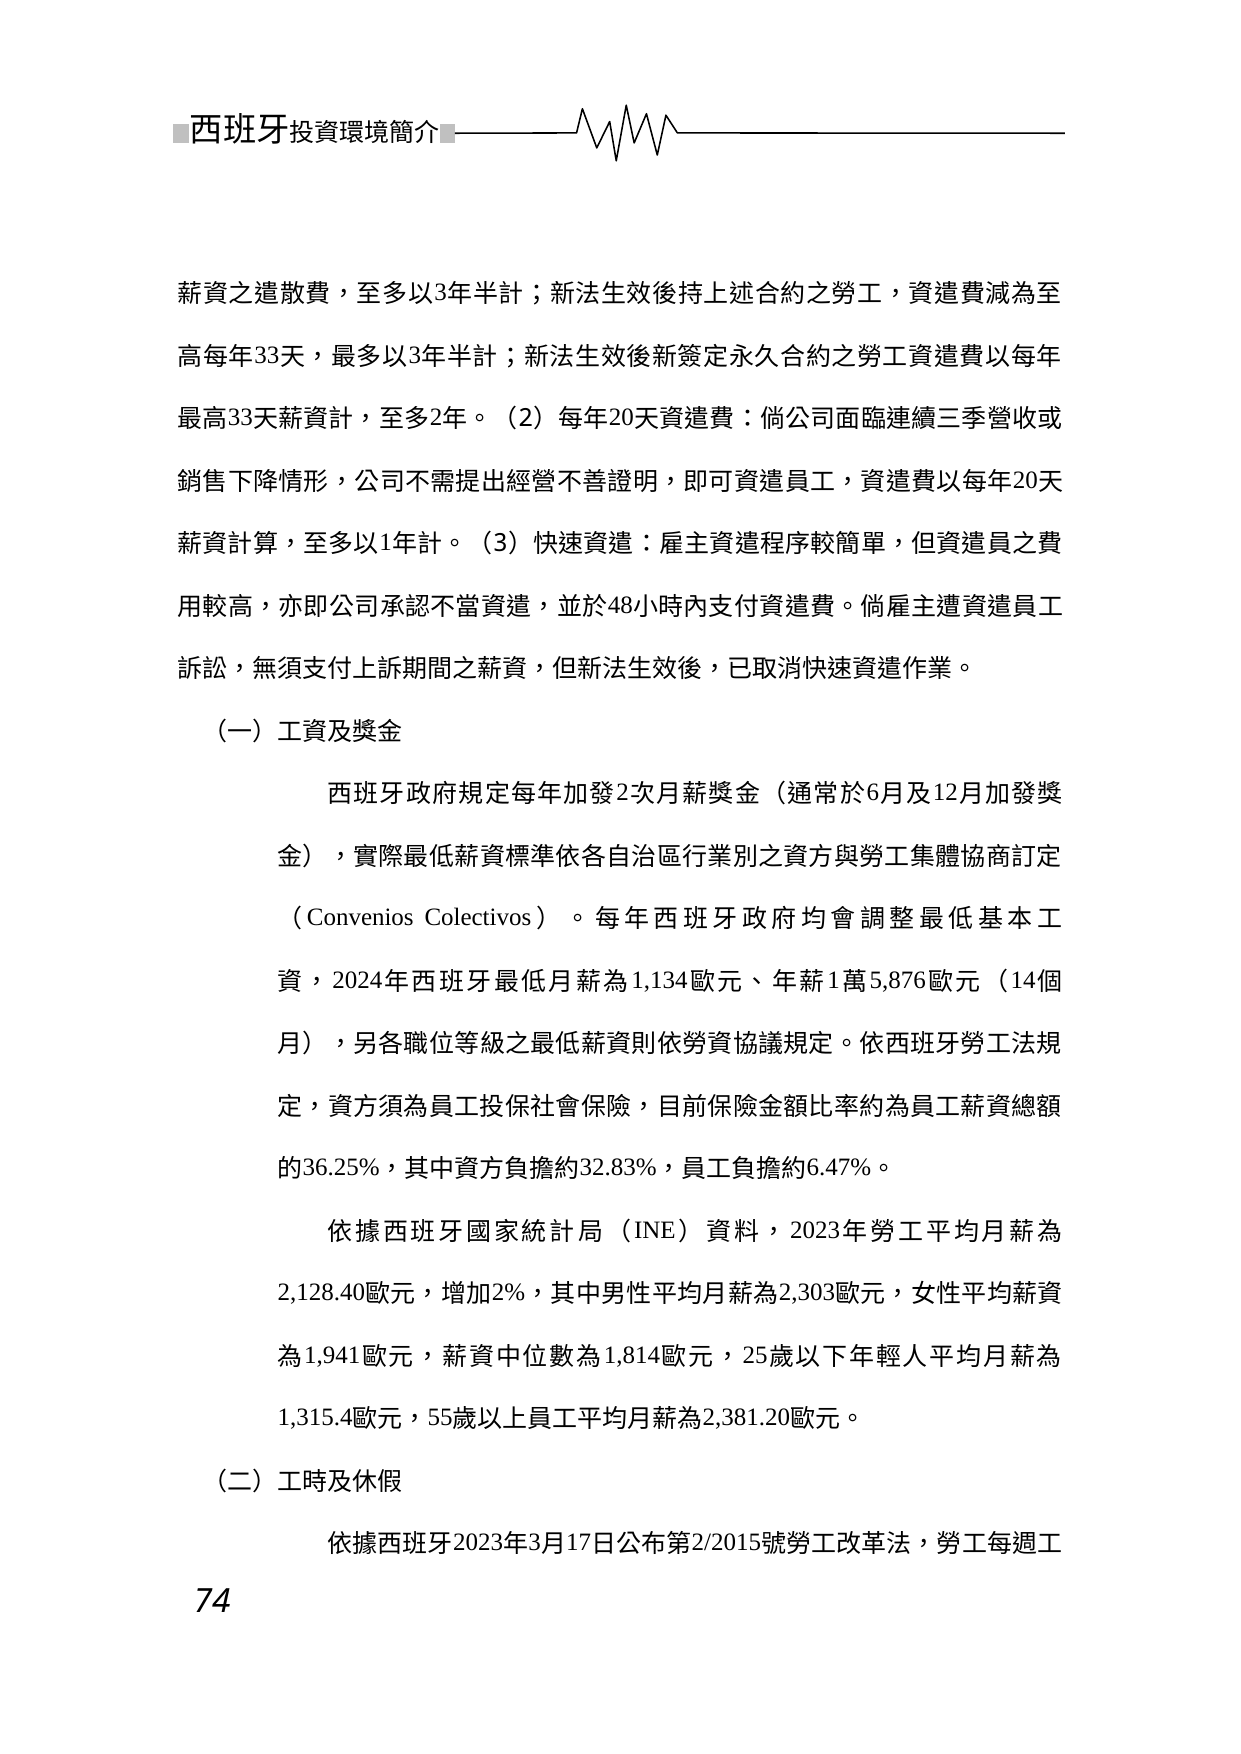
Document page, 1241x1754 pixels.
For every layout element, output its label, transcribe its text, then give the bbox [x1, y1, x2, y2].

text （二）工時及休假 [202, 1438, 1063, 1500]
text （一）工資及獎金 [202, 688, 1063, 750]
text 依據西班牙國家統計局（INE）資料，2023年勞工平均月薪為2,128.40歐元，增加2%，其中男性平均月薪為2,303歐元，女性平均薪資為1,941歐元，薪資中位數為1,814歐元，25歲以下年輕人平均月薪為1,315.4歐元，55歲以上員工平均月薪為2,381.20歐元。 [277, 1188, 1063, 1438]
text 西班牙政府規定每年加發2次月薪獎金（通常於6月及12月加發獎金），實際最低薪資標準依各自治區行業別之資方與勞工集體協商訂定（Convenios Colectivos）。每年西班牙政府均會調整最低基本工資，2024年西班牙最低月薪為1,134歐元、年薪1萬5,876歐元（14個月），另各職位等級之最低薪資則依勞資協議規定。依西班牙勞工法規定，資方須為員工投保社會保險，目前保險金額比率約為員工薪資總額的36.25%，其中資方負擔約32.83%，員工負擔約6.47%。 [277, 750, 1063, 1188]
text 依據西班牙2023年3月17日公布第2/2015號勞工改革法，勞工每週工 [277, 1500, 1063, 1563]
text 薪資之遣散費，至多以3年半計；新法生效後持上述合約之勞工，資遣費減為至高每年33天，最多以3年半計；新法生效後新簽定永久合約之勞工資遣費以每年最高33天薪資計，至多2年。（2）每年20天資遣費：倘公司面臨連續三季營收或銷售下降情形，公司不需提出經營不善證明，即可資遣員工，資遣費以每年20天薪資計算，至多以1年計。（3）快速資遣：雇主資遣程序較簡單，但資遣員之費用較高，亦即公司承認不當資遣，並於48小時內支付資遣費。倘雇主遭資遣員工訴訟，無須支付上訴期間之薪資，但新法生效後，已取消快速資遣作業。 [177, 250, 1063, 688]
